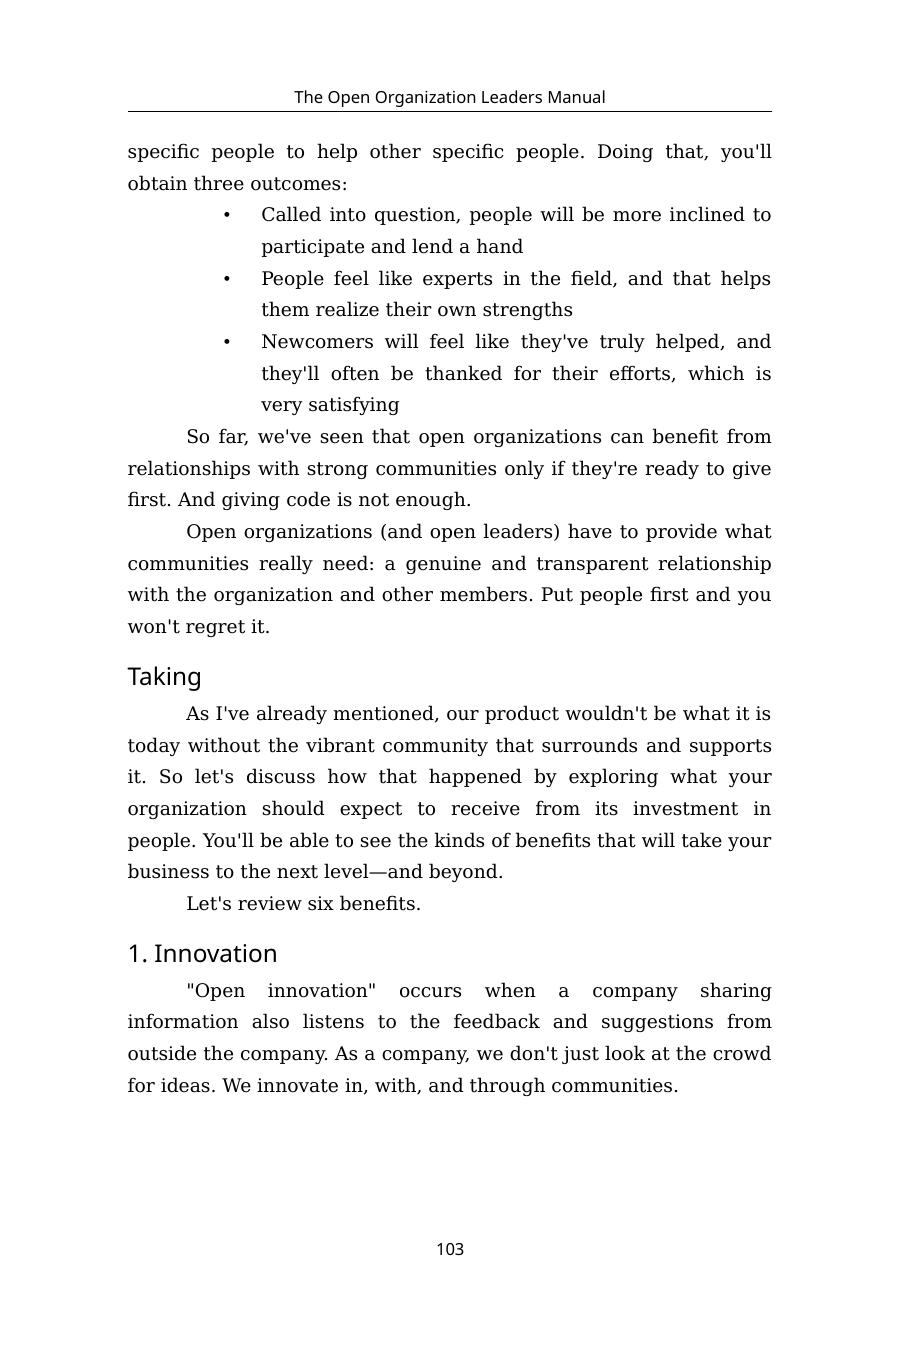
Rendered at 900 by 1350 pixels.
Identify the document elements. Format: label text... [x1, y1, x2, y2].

text As I've already mentioned, our product wouldn't be what it is today without the vibrant community that surrounds and supports it. So let's discuss how that happened by exploring what your organization should expect to receive from its investment in people. You'll be able to see the kinds of benefits that will take your business to the next level—and beyond. [127, 703, 772, 883]
text Open organizations (and open leaders) have to provide what communities really need: a genuine and transparent relationship with the organization and other members. Put people first and you won't regret it. [127, 521, 772, 638]
text "Open innovation" occurs when a company sharing information also listens to the feedback and suggestions from outside the company. As a company, we don't just look at the crowd for ideas. We innovate in, with, and through communities. [127, 980, 772, 1097]
list Newcomers will feel like they've truly helped, and they'll often be thanked for their efforts, which is very satisfying [223, 331, 772, 416]
text specific people to help other specific people. Doing that, you'll obtain three outcomes: [127, 141, 772, 194]
subtitle Taking [127, 663, 772, 691]
text Let's review six benefits. [127, 893, 772, 915]
list People feel like experts in the field, and that helps them realize their own strengths [223, 268, 772, 321]
text So far, we've seen that open organizations can benefit from relationships with strong communities only if they're ready to give first. And giving code is not enough. [127, 426, 772, 511]
subtitle 1. Innovation [127, 939, 772, 968]
list Called into question, people will be more inclined to participate and lend a hand [223, 204, 772, 258]
